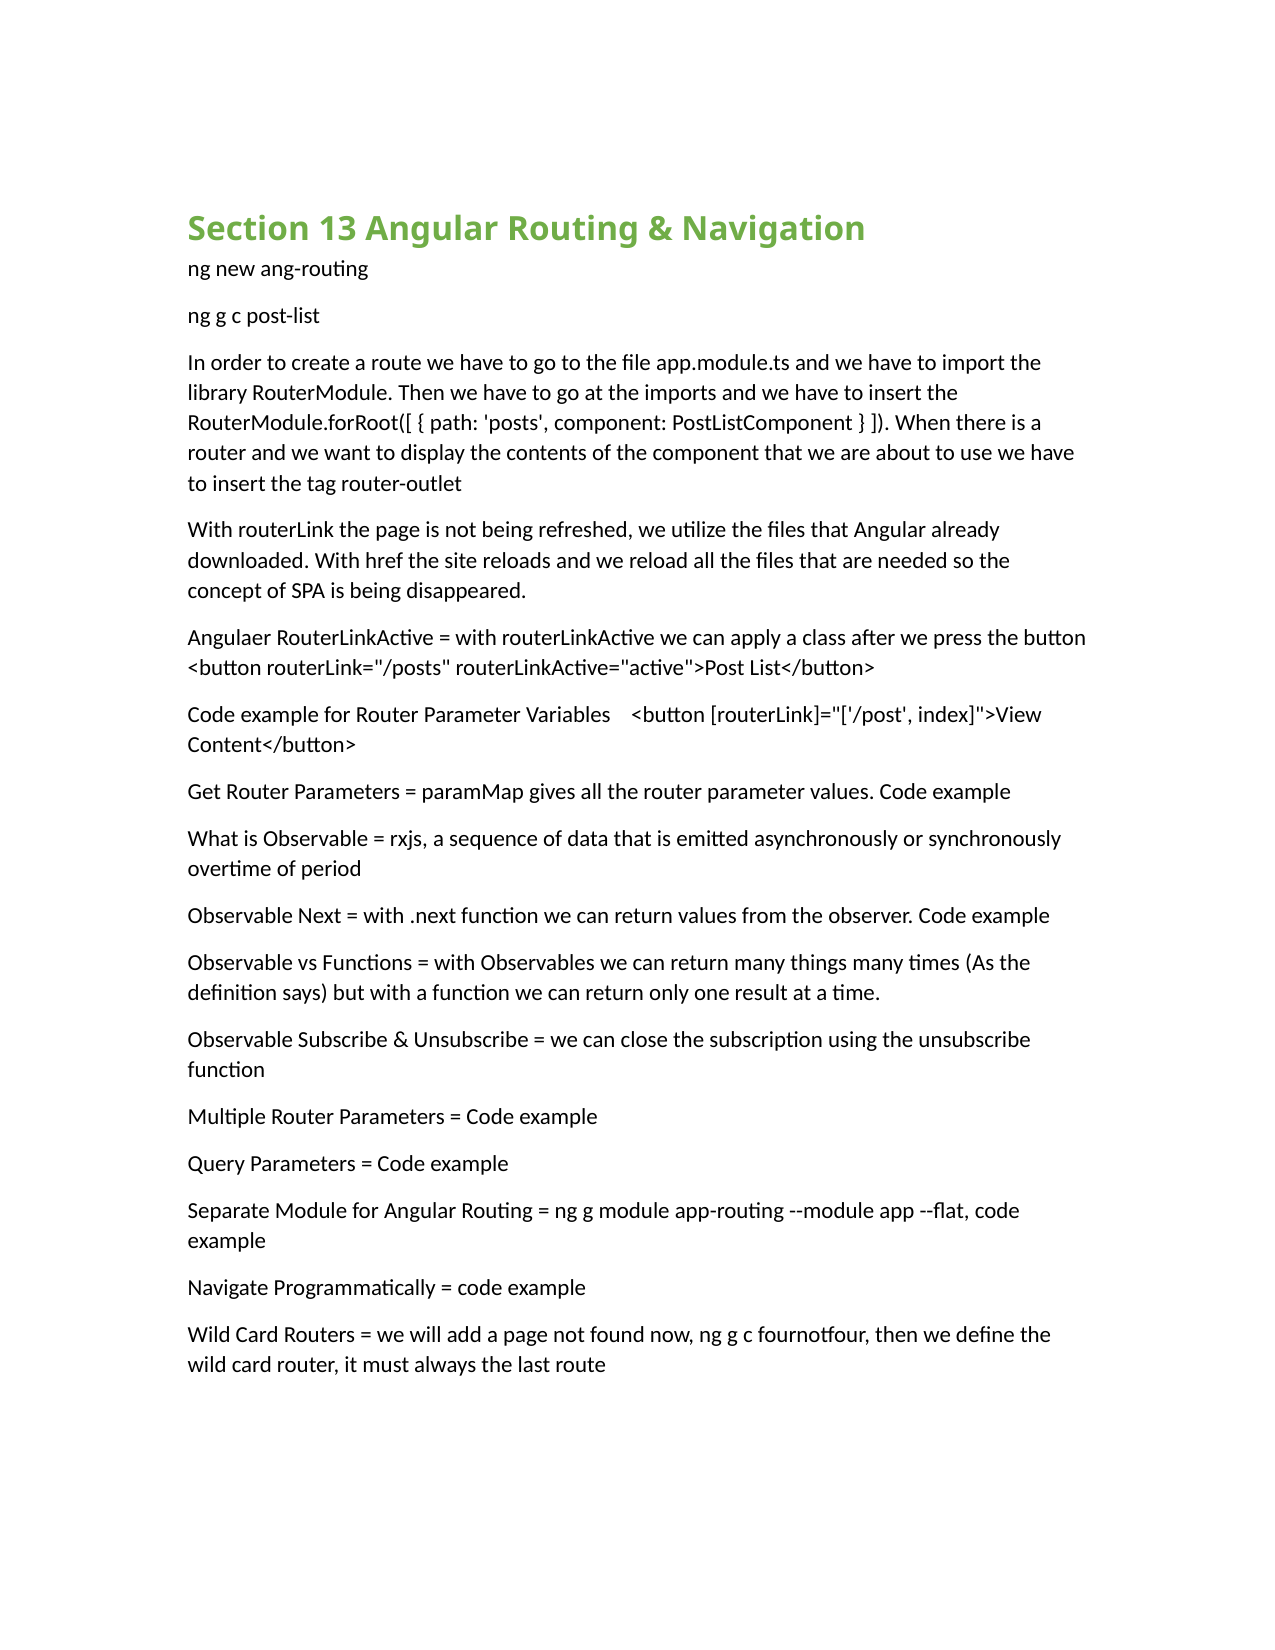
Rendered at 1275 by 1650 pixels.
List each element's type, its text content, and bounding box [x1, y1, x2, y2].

text Code example for Router Parameter Variables <button [routerLink]="['/post', index]">View Content</button> [187, 700, 1087, 758]
text ng new ang-routing [187, 254, 1087, 282]
text In order to create a route we have to go to the file app.module.ts and we have to import the library RouterModule. Then we have to go at the imports and we have to insert the RouterModule.forRoot([ { path: 'posts', component: PostListComponent } ]). When there is a router and we want to display the contents of the component that we are about to use we have to insert the tag router-outlet [187, 348, 1087, 497]
text Get Router Parameters = paramMap gives all the router parameter values. Code example [187, 777, 1087, 805]
text Observable Next = with .next function we can return values from the observer. Code example [187, 901, 1087, 929]
text Observable Subscribe & Unsubscribe = we can close the subscription using the unsubscribe function [187, 1025, 1087, 1083]
text Separate Module for Angular Routing = ng g module app-routing --module app --flat, code example [187, 1196, 1087, 1254]
text Multiple Router Parameters = Code example [187, 1102, 1087, 1130]
text Navigate Programmatically = code example [187, 1273, 1087, 1301]
text Wild Card Routers = we will add a page not found now, ng g c fournotfour, then we define the wild card router, it must always the last route [187, 1320, 1087, 1378]
text With routerLink the page is not being refreshed, we utilize the files that Angular already downloaded. With href the site reloads and we reload all the files that are needed so the concept of SPA is being disappeared. [187, 516, 1087, 604]
text ng g c post-list [187, 301, 1087, 329]
text What is Observable = rxjs, a sequence of data that is emitted asynchronously or synchronously overtime of period [187, 824, 1087, 882]
text Query Parameters = Code example [187, 1149, 1087, 1177]
text Observable vs Functions = with Observables we can return many things many times (As the definition says) but with a function we can return only one result at a time. [187, 948, 1087, 1006]
text Angulaer RouterLinkActive = with routerLinkActive we can apply a class after we press the button <button routerLink="/posts" routerLinkActive="active">Post List</button> [187, 623, 1087, 681]
subtitle Section 13 Angular Routing & Navigation [187, 205, 1087, 251]
